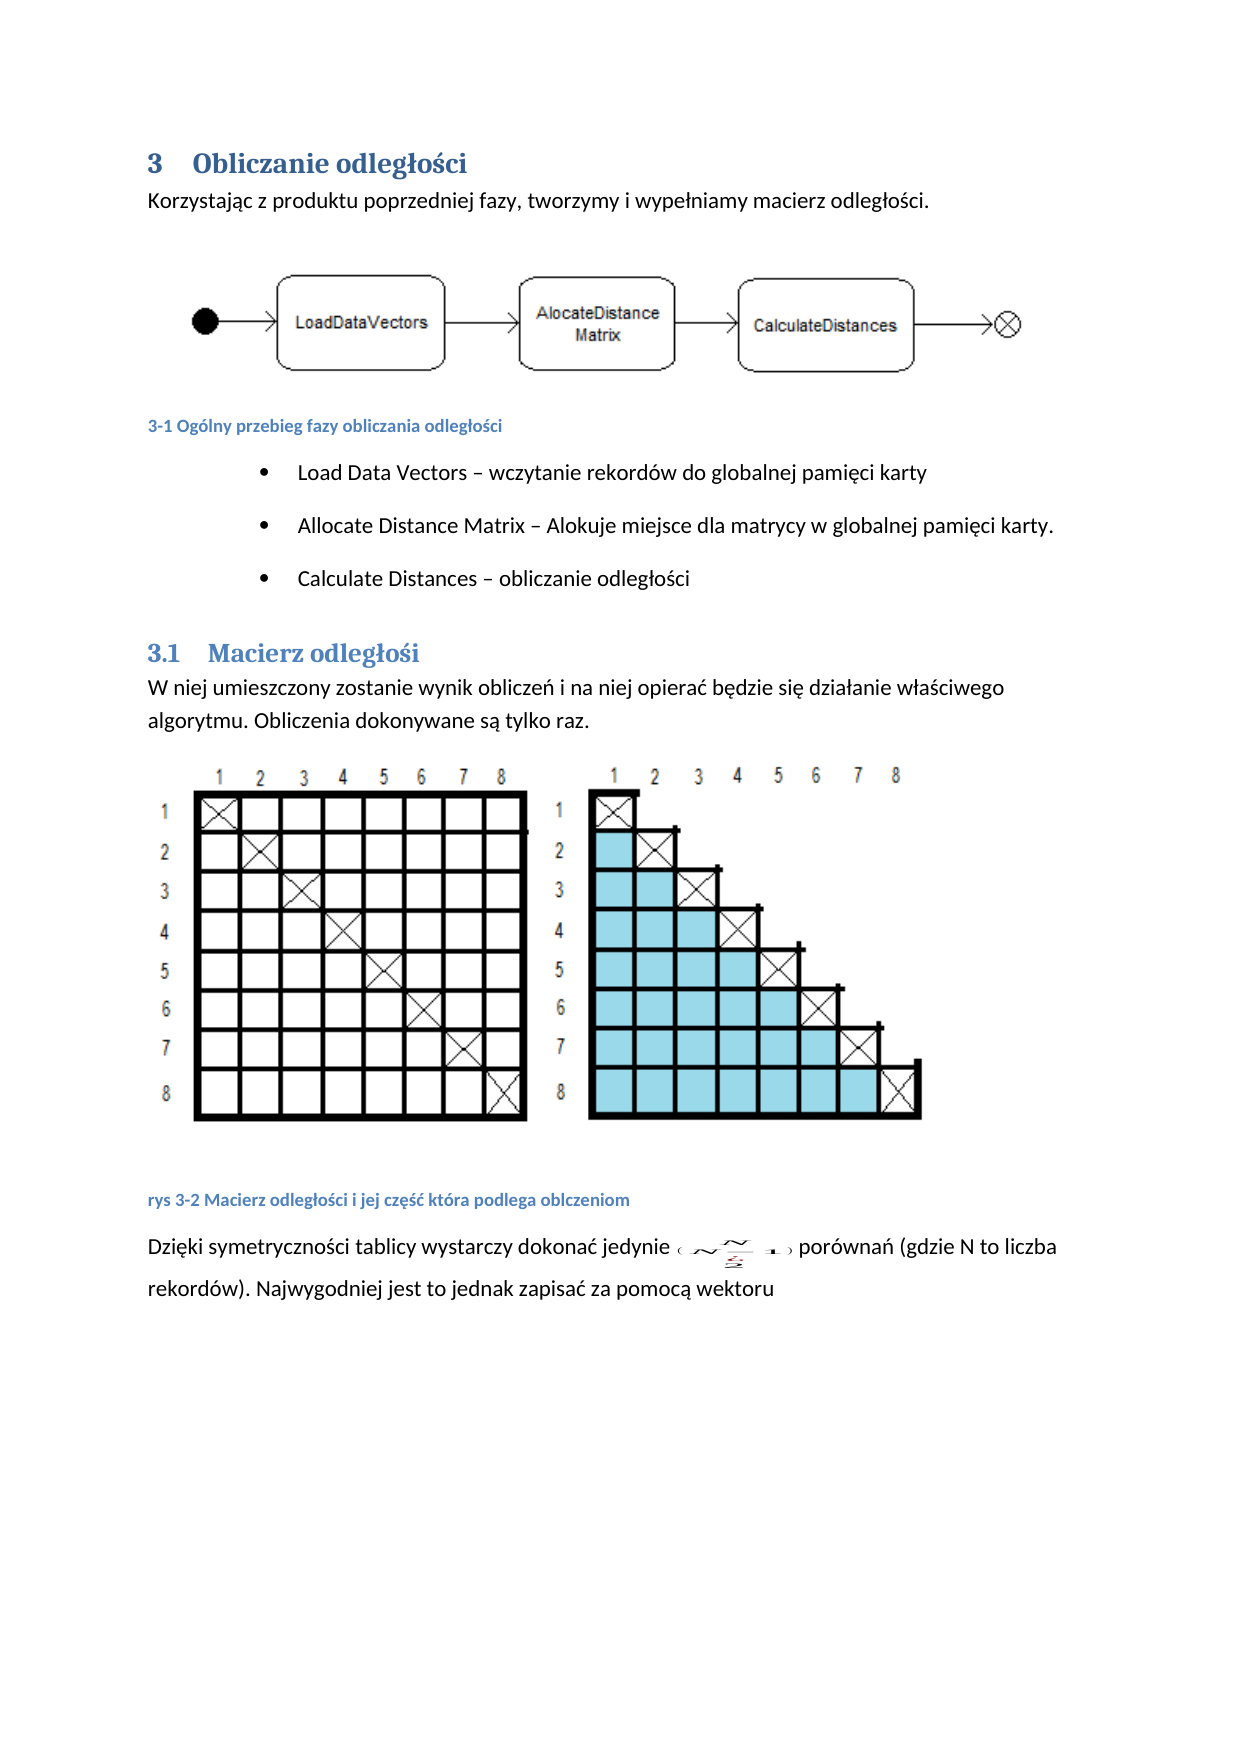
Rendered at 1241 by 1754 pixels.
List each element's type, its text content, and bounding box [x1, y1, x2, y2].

text rys 3‑2 Macierz odległości i jej część która podlega oblczeniom [148, 1188, 1093, 1211]
subtitle Obliczanie odległości [148, 148, 1093, 181]
text W niej umieszczony zostanie wynik obliczeń i na niej opierać będzie się działanie właściwego algorytmu. Obliczenia dokonywane są tylko raz. [148, 673, 1093, 734]
subtitle Macierz odległośi [148, 638, 1093, 669]
list Load Data Vectors – wczytanie rekordów do globalnej pamięci karty [260, 458, 1093, 486]
text 3‑1 Ogólny przebieg fazy obliczania odległości [148, 414, 1093, 437]
text Korzystając z produktu poprzedniej fazy, tworzymy i wypełniamy macierz odległości. [148, 186, 1093, 214]
list Calculate Distances – obliczanie odległości [260, 564, 1093, 592]
text Dzięki symetryczności tablicy wystarczy dokonać jedynie porównań (gdzie N to liczba rekordów). Najwygodniej jest to jednak zapisać za pomocą wektoru [148, 1232, 1093, 1302]
list Allocate Distance Matrix – Alokuje miejsce dla matrycy w globalnej pamięci karty. [260, 511, 1093, 539]
